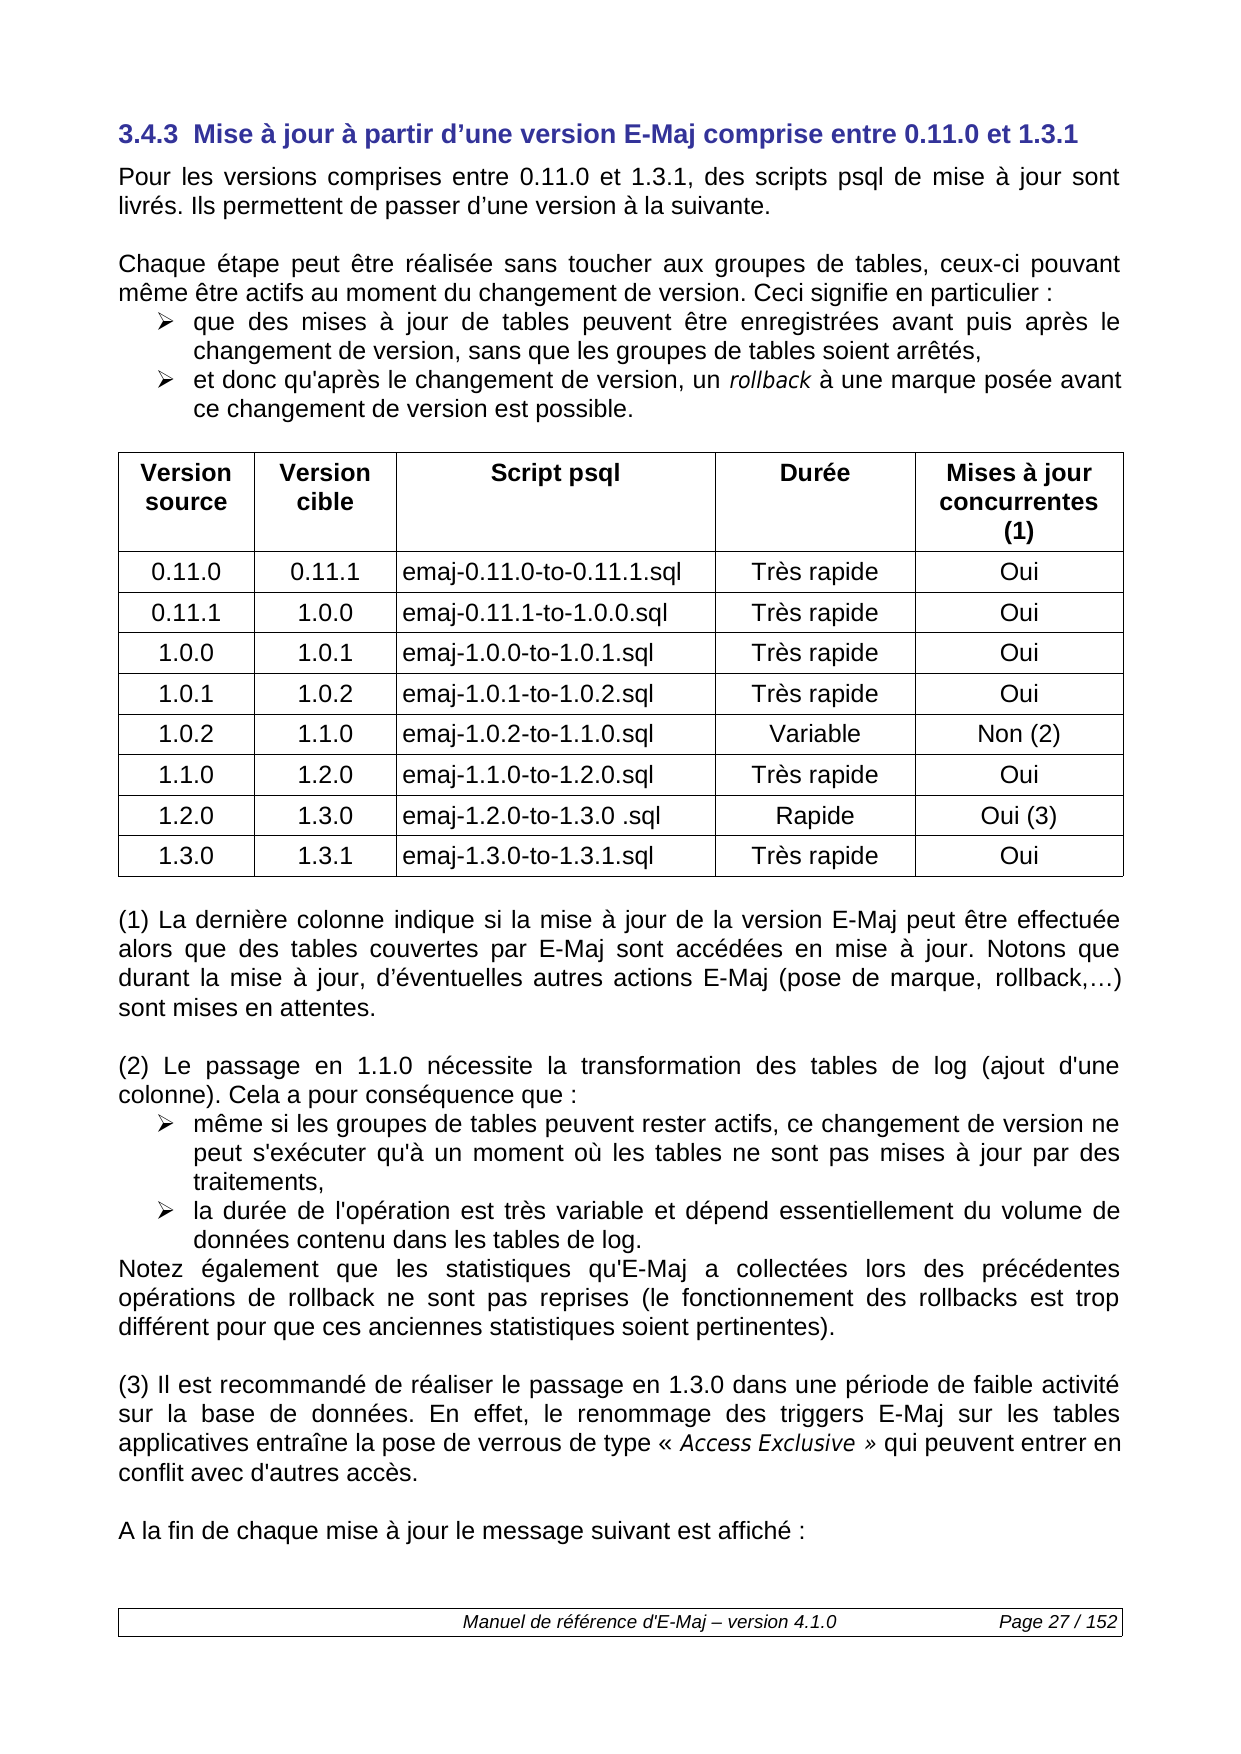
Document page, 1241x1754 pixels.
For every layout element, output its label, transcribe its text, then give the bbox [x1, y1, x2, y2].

table_cell Oui [916, 755, 1123, 795]
table_cell emaj-1.0.2-to-1.1.0.sql [397, 715, 715, 754]
table_cell Très rapide [716, 552, 915, 592]
table_cell 1.0.0 [119, 633, 254, 673]
table_cell 1.3.1 [255, 836, 396, 876]
text (2) Le passage en 1.1.0 nécessite la transformation des tables de log (ajout d'une colonne). Cela a pour conséquence que : [118, 1051, 1122, 1109]
text A la fin de chaque mise à jour le message suivant est affiché : [118, 1516, 1122, 1544]
table_header Durée [716, 453, 915, 551]
table_cell emaj-0.11.0-to-0.11.1.sql [397, 552, 715, 592]
table_cell Oui [916, 836, 1123, 876]
table_cell Très rapide [716, 755, 915, 795]
text Chaque étape peut être réalisée sans toucher aux groupes de tables, ceux-ci pouvant même être actifs au moment du changement de version. Ceci signifie en particulier : [118, 249, 1122, 307]
list même si les groupes de tables peuvent rester actifs, ce changement de version ne peut s'exécuter qu'à un moment où les tables ne sont pas mises à jour par des traitements, [156, 1109, 1122, 1196]
table_header Version source [119, 453, 254, 551]
table_cell Très rapide [716, 836, 915, 876]
table_cell emaj-0.11.1-to-1.0.0.sql [397, 593, 715, 632]
table_cell Oui [916, 633, 1123, 673]
table_cell 1.1.0 [119, 755, 254, 795]
text (3) Il est recommandé de réaliser le passage en 1.3.0 dans une période de faible activité sur la base de données. En effet, le renommage des triggers E-Maj sur les tables applicatives entraîne la pose de verrous de type « Access Exclusive » qui peuvent entrer en conflit avec d'autres accès. [118, 1370, 1122, 1486]
table_cell emaj-1.0.0-to-1.0.1.sql [397, 633, 715, 673]
table_cell Oui [916, 552, 1123, 592]
table_cell emaj-1.1.0-to-1.2.0.sql [397, 755, 715, 795]
list la durée de l'opération est très variable et dépend essentiellement du volume de données contenu dans les tables de log. [156, 1196, 1122, 1254]
table_cell emaj-1.2.0-to-1.3.0 .sql [397, 796, 715, 835]
table_cell emaj-1.3.0-to-1.3.1.sql [397, 836, 715, 876]
table_cell Oui [916, 674, 1123, 713]
table_cell Oui [916, 593, 1123, 632]
table_header Version cible [255, 453, 396, 551]
table_header Script psql [397, 453, 715, 551]
table_cell 0.11.1 [255, 552, 396, 592]
table_cell 1.3.0 [119, 836, 254, 876]
table_cell Non (2) [916, 715, 1123, 754]
list et donc qu'après le changement de version, un rollback à une marque posée avant ce changement de version est possible. [156, 365, 1122, 423]
text Notez également que les statistiques qu'E-Maj a collectées lors des précédentes opérations de rollback ne sont pas reprises (le fonctionnement des rollbacks est trop différent pour que ces anciennes statistiques soient pertinentes). [118, 1254, 1122, 1341]
subtitle Mise à jour à partir d’une version E-Maj comprise entre 0.11.0 et 1.3.1 [118, 118, 1122, 149]
table_cell 1.0.1 [119, 674, 254, 713]
table_cell 1.1.0 [255, 715, 396, 754]
table_cell Très rapide [716, 674, 915, 713]
table_cell 1.2.0 [255, 755, 396, 795]
table_cell emaj-1.0.1-to-1.0.2.sql [397, 674, 715, 713]
table_cell Très rapide [716, 593, 915, 632]
list que des mises à jour de tables peuvent être enregistrées avant puis après le changement de version, sans que les groupes de tables soient arrêtés, [156, 307, 1122, 365]
table_cell 1.0.2 [119, 715, 254, 754]
table_cell 1.3.0 [255, 796, 396, 835]
table_cell 1.0.2 [255, 674, 396, 713]
table_cell Oui (3) [916, 796, 1123, 835]
table_cell Rapide [716, 796, 915, 835]
text Pour les versions comprises entre 0.11.0 et 1.3.1, des scripts psql de mise à jour sont livrés. Ils permettent de passer d’une version à la suivante. [118, 162, 1122, 220]
table_header Mises à jour concurrentes (1) [916, 453, 1123, 551]
table_cell Très rapide [716, 633, 915, 673]
text (1) La dernière colonne indique si la mise à jour de la version E-Maj peut être effectuée alors que des tables couvertes par E-Maj sont accédées en mise à jour. Notons que durant la mise à jour, d’éventuelles autres actions E-Maj (pose de marque, rollback,…) sont mises en attentes. [118, 905, 1122, 1021]
table_cell Variable [716, 715, 915, 754]
table_cell 1.2.0 [119, 796, 254, 835]
table_cell 0.11.1 [119, 593, 254, 632]
table_cell 1.0.0 [255, 593, 396, 632]
table_cell 1.0.1 [255, 633, 396, 673]
table_cell 0.11.0 [119, 552, 254, 592]
